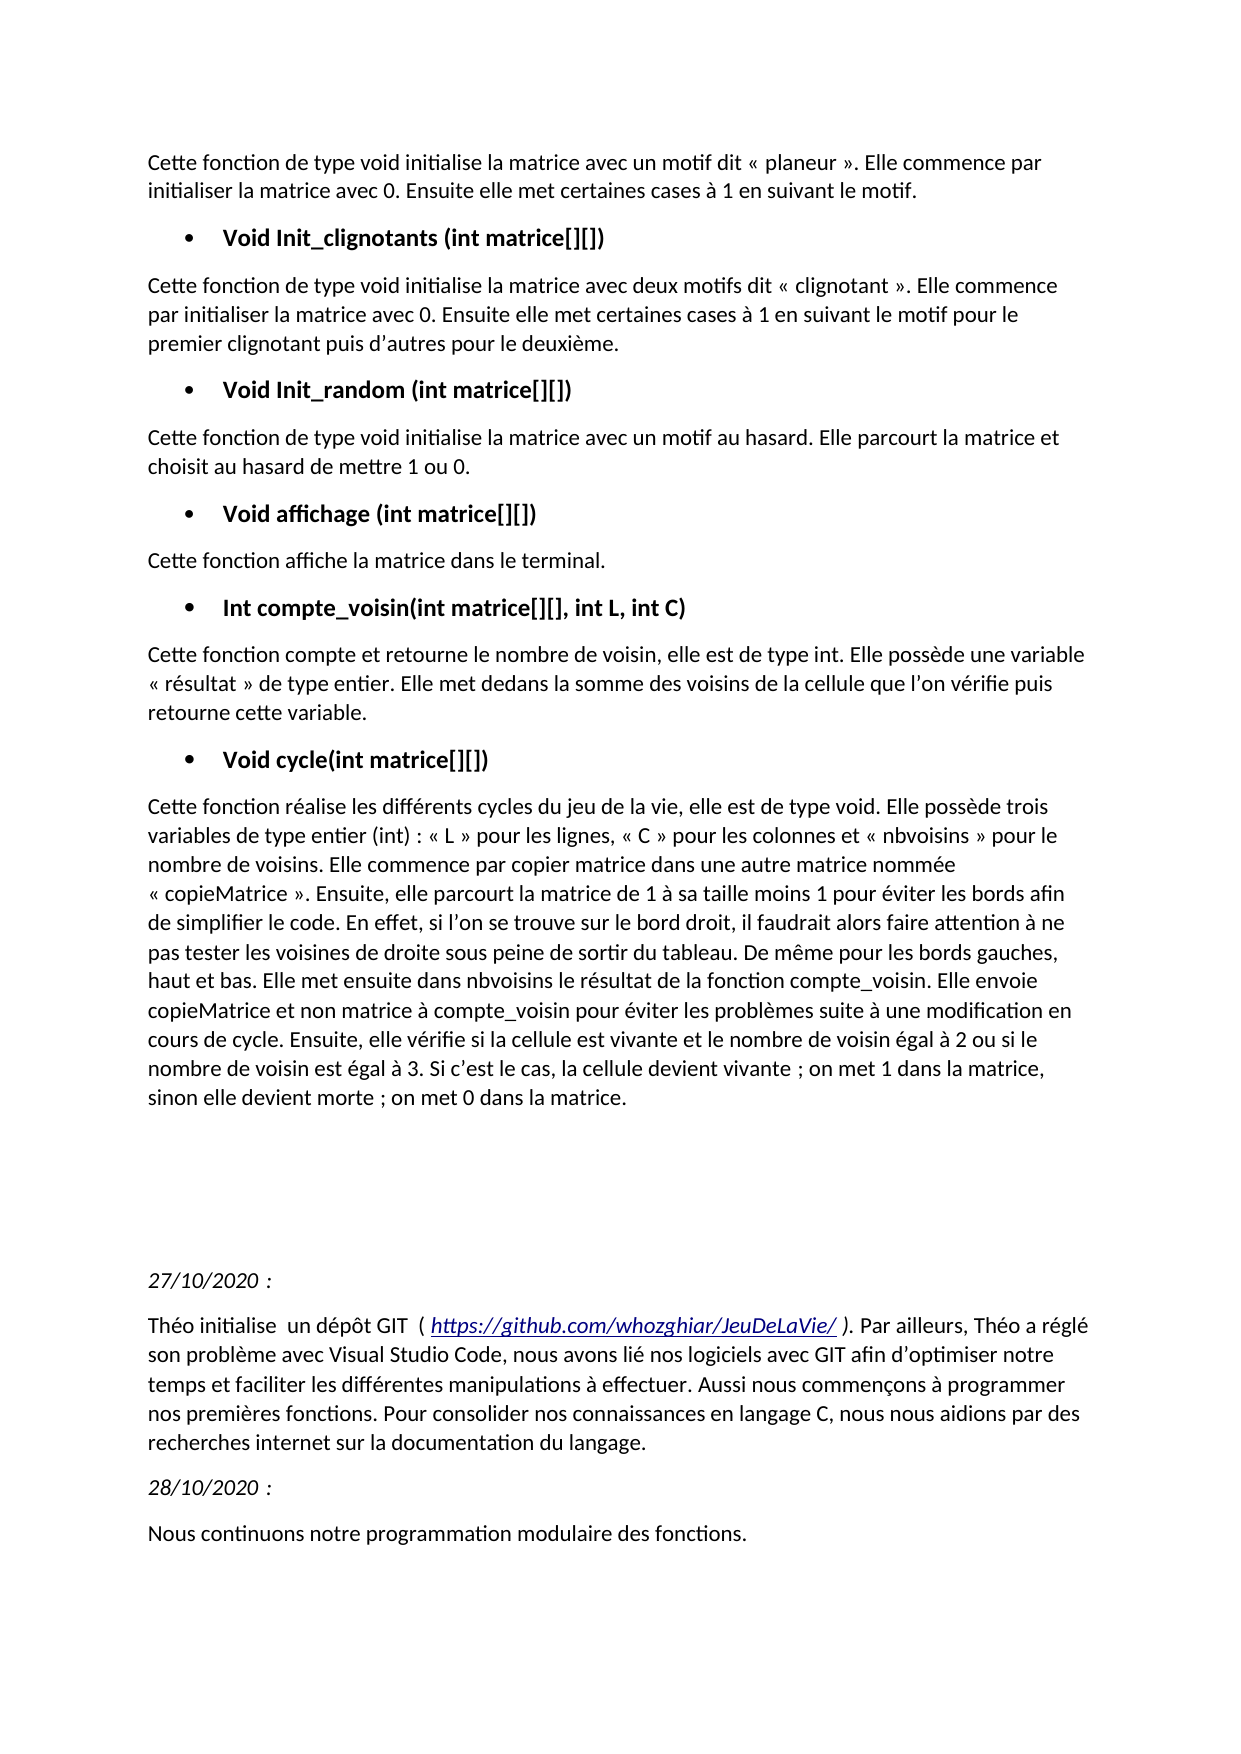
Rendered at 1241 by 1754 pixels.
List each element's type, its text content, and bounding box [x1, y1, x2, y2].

list Void cycle(int matrice[][]) [185, 744, 1093, 774]
text Cette fonction réalise les différents cycles du jeu de la vie, elle est de type void. Elle possède trois variables de type entier (int) : « L » pour les lignes, « C » pour les colonnes et « nbvoisins » pour le nombre de voisins. Elle commence par copier matrice dans une autre matrice nommée « copieMatrice ». Ensuite, elle parcourt la matrice de 1 à sa taille moins 1 pour éviter les bords afin de simplifier le code. En effet, si l’on se trouve sur le bord droit, il faudrait alors faire attention à ne pas tester les voisines de droite sous peine de sortir du tableau. De même pour les bords gauches, haut et bas. Elle met ensuite dans nbvoisins le résultat de la fonction compte_voisin. Elle envoie copieMatrice et non matrice à compte_voisin pour éviter les problèmes suite à une modification en cours de cycle. Ensuite, elle vérifie si la cellule est vivante et le nombre de voisin égal à 2 ou si le nombre de voisin est égal à 3. Si c’est le cas, la cellule devient vivante ; on met 1 dans la matrice, sinon elle devient morte ; on met 0 dans la matrice. [148, 792, 1093, 1111]
list Void affichage (int matrice[][]) [185, 498, 1093, 528]
text Cette fonction de type void initialise la matrice avec un motif dit « planeur ». Elle commence par initialiser la matrice avec 0. Ensuite elle met certaines cases à 1 en suivant le motif. [148, 148, 1093, 205]
text 28/10/2020 : [148, 1473, 1093, 1502]
text Cette fonction compte et retourne le nombre de voisin, elle est de type int. Elle possède une variable « résultat » de type entier. Elle met dedans la somme des voisins de la cellule que l’on vérifie puis retourne cette variable. [148, 640, 1093, 726]
text Cette fonction de type void initialise la matrice avec un motif au hasard. Elle parcourt la matrice et choisit au hasard de mettre 1 ou 0. [148, 423, 1093, 480]
text Théo initialise un dépôt GIT ( https://github.com/whozghiar/JeuDeLaVie/ ). Par ailleurs, Théo a réglé son problème avec Visual Studio Code, nous avons lié nos logiciels avec GIT afin d’optimiser notre temps et faciliter les différentes manipulations à effectuer. Aussi nous commençons à programmer nos premières fonctions. Pour consolider nos connaissances en langage C, nous nous aidions par des recherches internet sur la documentation du langage. [148, 1312, 1093, 1456]
text 27/10/2020 : [148, 1266, 1093, 1294]
list Void Init_random (int matrice[][]) [185, 374, 1093, 405]
text Cette fonction affiche la matrice dans le terminal. [148, 546, 1093, 574]
list Int compte_voisin(int matrice[][], int L, int C) [185, 592, 1093, 622]
text Nous continuons notre programmation modulaire des fonctions. [148, 1519, 1093, 1547]
text Cette fonction de type void initialise la matrice avec deux motifs dit « clignotant ». Elle commence par initialiser la matrice avec 0. Ensuite elle met certaines cases à 1 en suivant le motif pour le premier clignotant puis d’autres pour le deuxième. [148, 271, 1093, 357]
list Void Init_clignotants (int matrice[][]) [185, 222, 1093, 253]
